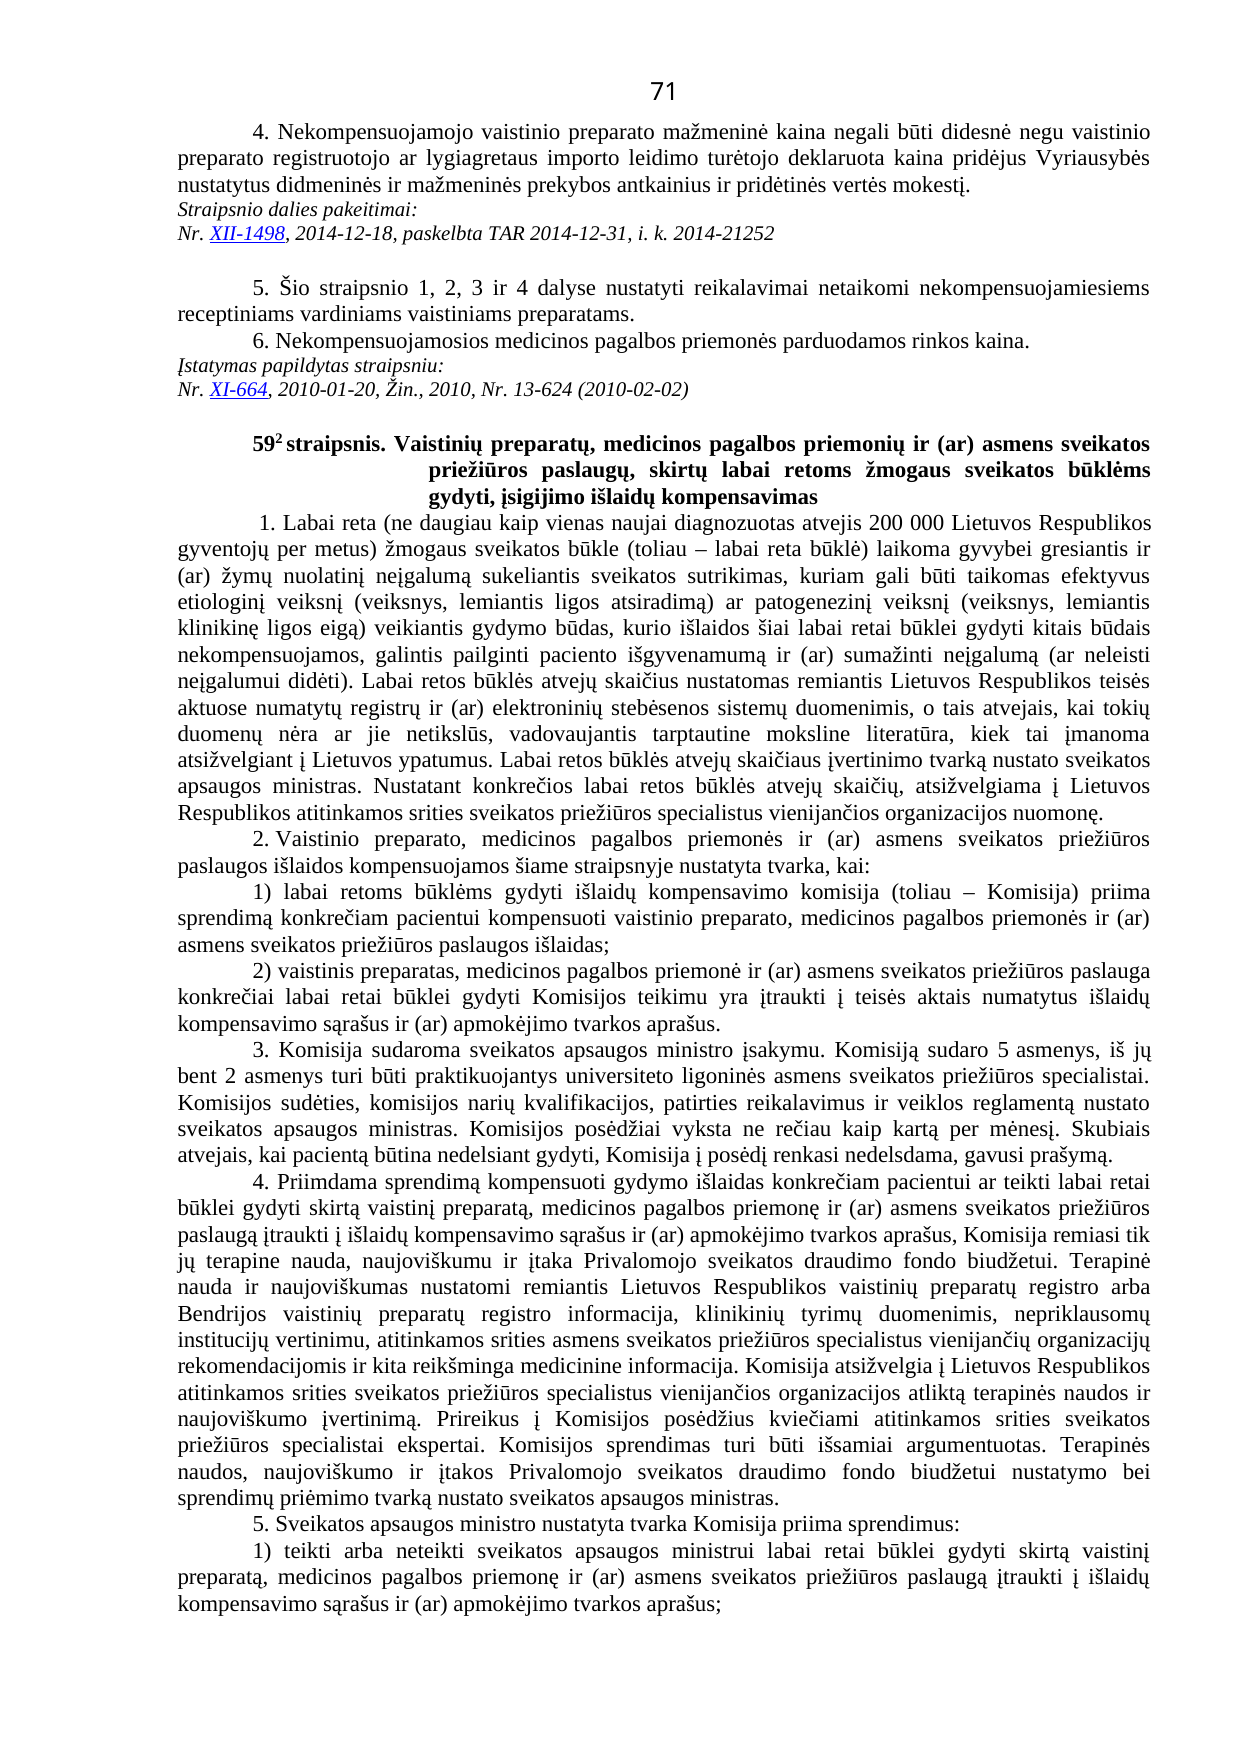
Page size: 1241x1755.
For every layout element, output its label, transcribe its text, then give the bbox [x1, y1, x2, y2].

text Įstatymas papildytas straipsniu: [177, 353, 1152, 377]
text 1) teikti arba neteikti sveikatos apsaugos ministrui labai retai būklei gydyti skirtą vaistinį preparatą, medicinos pagalbos priemonę ir (ar) asmens sveikatos priežiūros paslaugą įtraukti į išlaidų kompensavimo sąrašus ir (ar) apmokėjimo tvarkos aprašus; [177, 1537, 1152, 1616]
text 4. Nekompensuojamojo vaistinio preparato mažmeninė kaina negali būti didesnė negu vaistinio preparato registruotojo ar lygiagretaus importo leidimo turėtojo deklaruota kaina pridėjus Vyriausybės nustatytus didmeninės ir mažmeninės prekybos antkainius ir pridėtinės vertės mokestį. [177, 118, 1152, 197]
subtitle 5. Šio straipsnio 1, 2, 3 ir 4 dalyse nustatyti reikalavimai netaikomi nekompensuojamiesiems receptiniams vardiniams vaistiniams preparatams. [177, 274, 1152, 327]
text Nr. XII-1498, 2014-12-18, paskelbta TAR 2014-12-31, i. k. 2014-21252 [177, 221, 1152, 245]
text 2) vaistinis preparatas, medicinos pagalbos priemonė ir (ar) asmens sveikatos priežiūros paslauga konkrečiai labai retai būklei gydyti Komisijos teikimu yra įtraukti į teisės aktais numatytus išlaidų kompensavimo sąrašus ir (ar) apmokėjimo tvarkos aprašus. [177, 957, 1152, 1036]
subtitle 6. Nekompensuojamosios medicinos pagalbos priemonės parduodamos rinkos kaina. [177, 327, 1152, 353]
text 1. Labai reta (ne daugiau kaip vienas naujai diagnozuotas atvejis 200 000 Lietuvos Respublikos gyventojų per metus) žmogaus sveikatos būkle (toliau – labai reta būklė) laikoma gyvybei gresiantis ir (ar) žymų nuolatinį neįgalumą sukeliantis sveikatos sutrikimas, kuriam gali būti taikomas efektyvus etiologinį veiksnį (veiksnys, lemiantis ligos atsiradimą) ar patogenezinį veiksnį (veiksnys, lemiantis klinikinę ligos eigą) veikiantis gydymo būdas, kurio išlaidos šiai labai retai būklei gydyti kitais būdais nekompensuojamos, galintis pailginti paciento išgyvenamumą ir (ar) sumažinti neįgalumą (ar neleisti neįgalumui didėti). Labai retos būklės atvejų skaičius nustatomas remiantis Lietuvos Respublikos teisės aktuose numatytų registrų ir (ar) elektroninių stebėsenos sistemų duomenimis, o tais atvejais, kai tokių duomenų nėra ar jie netikslūs, vadovaujantis tarptautine moksline literatūra, kiek tai įmanoma atsižvelgiant į Lietuvos ypatumus. Labai retos būklės atvejų skaičiaus įvertinimo tvarką nustato sveikatos apsaugos ministras. Nustatant konkrečios labai retos būklės atvejų skaičių, atsižvelgiama į Lietuvos Respublikos atitinkamos srities sveikatos priežiūros specialistus vienijančios organizacijos nuomonę. [177, 509, 1152, 825]
text 2. Vaistinio preparato, medicinos pagalbos priemonės ir (ar) asmens sveikatos priežiūros paslaugos išlaidos kompensuojamos šiame straipsnyje nustatyta tvarka, kai: [177, 825, 1152, 878]
text Nr. XI-664, 2010-01-20, Žin., 2010, Nr. 13-624 (2010-02-02) [177, 377, 1152, 401]
text 1) labai retoms būklėms gydyti išlaidų kompensavimo komisija (toliau – Komisija) priima sprendimą konkrečiam pacientui kompensuoti vaistinio preparato, medicinos pagalbos priemonės ir (ar) asmens sveikatos priežiūros paslaugos išlaidas; [177, 878, 1152, 957]
text 592 straipsnis. Vaistinių preparatų, medicinos pagalbos priemonių ir (ar) asmens sveikatos priežiūros paslaugų, skirtų labai retoms žmogaus sveikatos būklėms gydyti, įsigijimo išlaidų kompensavimas [252, 430, 1152, 509]
text 5. Sveikatos apsaugos ministro nustatyta tvarka Komisija priima sprendimus: [177, 1511, 1152, 1537]
text 4. Priimdama sprendimą kompensuoti gydymo išlaidas konkrečiam pacientui ar teikti labai retai būklei gydyti skirtą vaistinį preparatą, medicinos pagalbos priemonę ir (ar) asmens sveikatos priežiūros paslaugą įtraukti į išlaidų kompensavimo sąrašus ir (ar) apmokėjimo tvarkos aprašus, Komisija remiasi tik jų terapine nauda, naujoviškumu ir įtaka Privalomojo sveikatos draudimo fondo biudžetui. Terapinė nauda ir naujoviškumas nustatomi remiantis Lietuvos Respublikos vaistinių preparatų registro arba Bendrijos vaistinių preparatų registro informacija, klinikinių tyrimų duomenimis, nepriklausomų institucijų vertinimu, atitinkamos srities asmens sveikatos priežiūros specialistus vienijančių organizacijų rekomendacijomis ir kita reikšminga medicinine informacija. Komisija atsižvelgia į Lietuvos Respublikos atitinkamos srities sveikatos priežiūros specialistus vienijančios organizacijos atliktą terapinės naudos ir naujoviškumo įvertinimą. Prireikus į Komisijos posėdžius kviečiami atitinkamos srities sveikatos priežiūros specialistai ekspertai. Komisijos sprendimas turi būti išsamiai argumentuotas. Terapinės naudos, naujoviškumo ir įtakos Privalomojo sveikatos draudimo fondo biudžetui nustatymo bei sprendimų priėmimo tvarką nustato sveikatos apsaugos ministras. [177, 1168, 1152, 1511]
text 3. Komisija sudaroma sveikatos apsaugos ministro įsakymu. Komisiją sudaro 5 asmenys, iš jų bent 2 asmenys turi būti praktikuojantys universiteto ligoninės asmens sveikatos priežiūros specialistai. Komisijos sudėties, komisijos narių kvalifikacijos, patirties reikalavimus ir veiklos reglamentą nustato sveikatos apsaugos ministras. Komisijos posėdžiai vyksta ne rečiau kaip kartą per mėnesį. Skubiais atvejais, kai pacientą būtina nedelsiant gydyti, Komisija į posėdį renkasi nedelsdama, gavusi prašymą. [177, 1036, 1152, 1168]
text Straipsnio dalies pakeitimai: [177, 197, 1152, 221]
